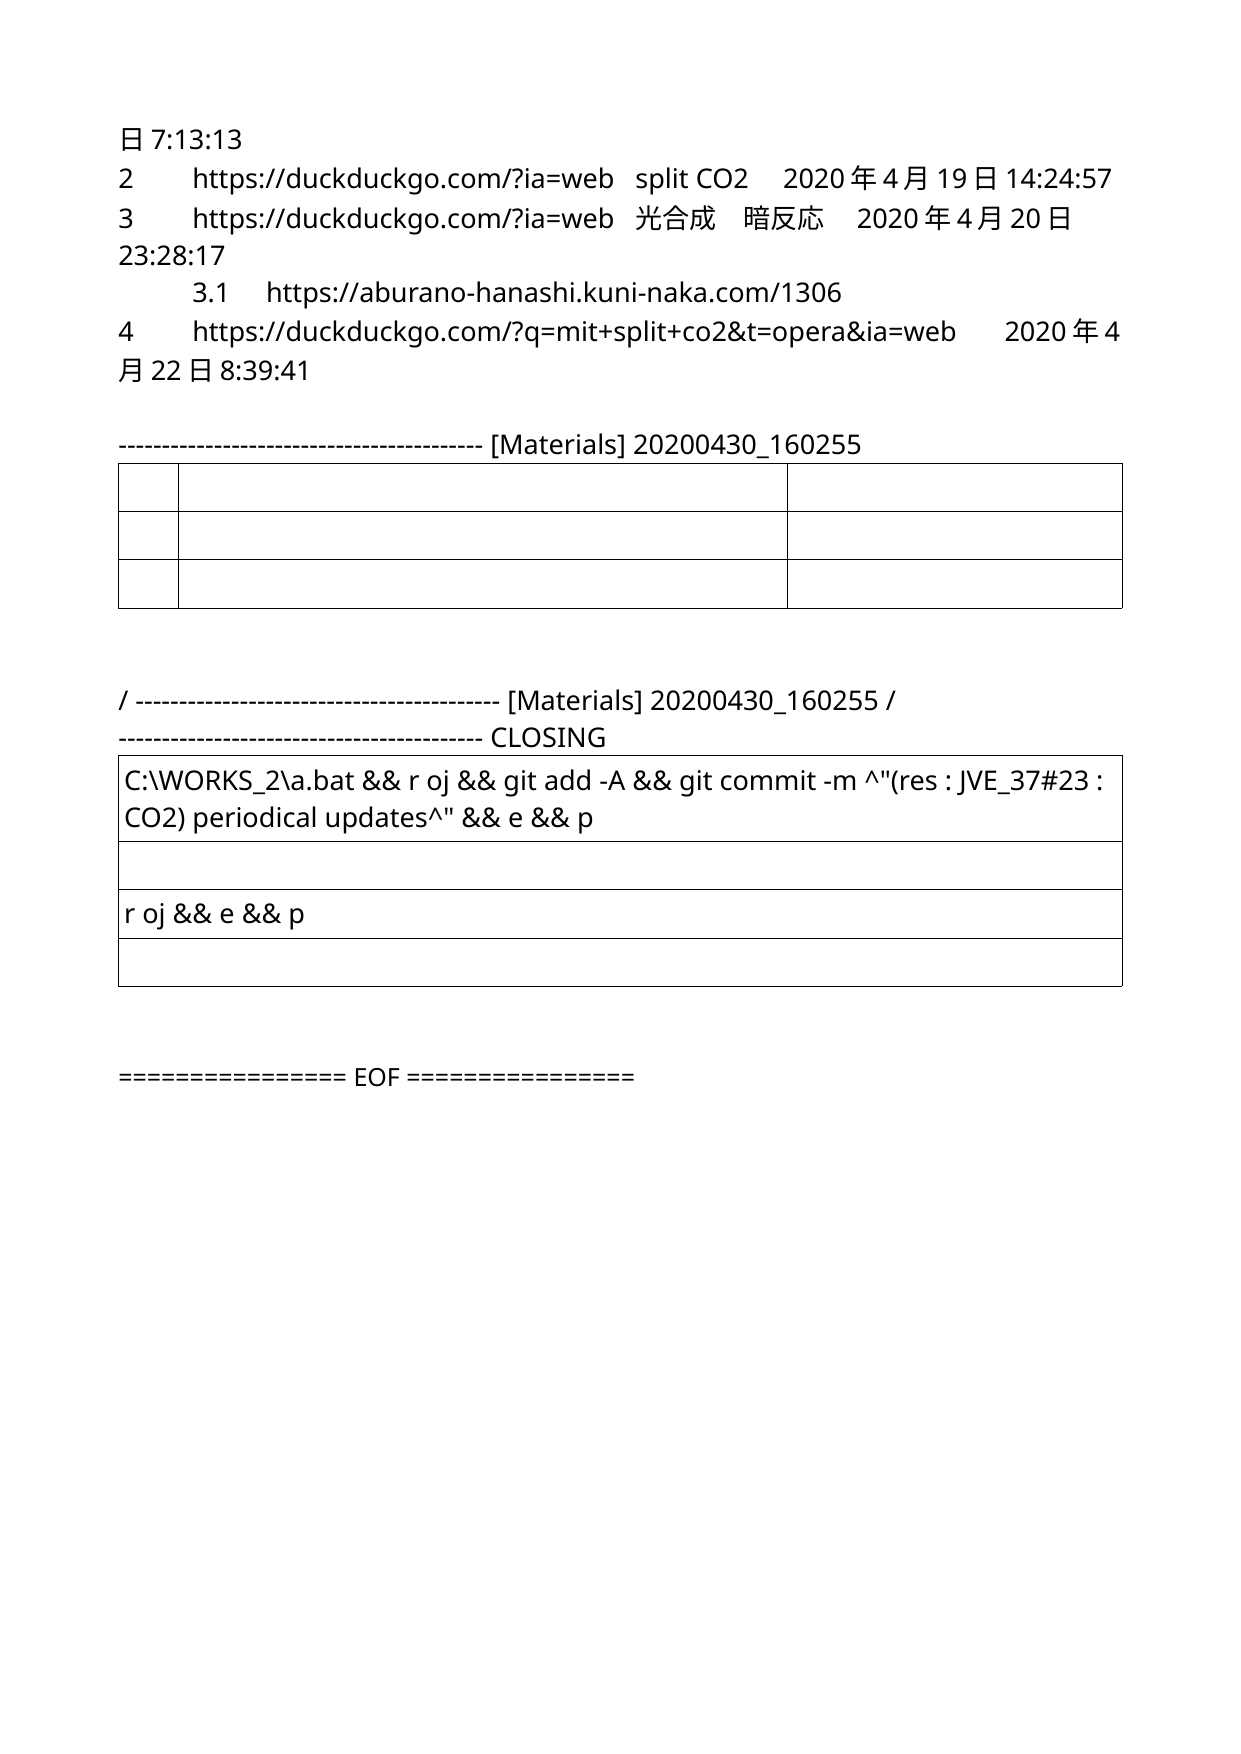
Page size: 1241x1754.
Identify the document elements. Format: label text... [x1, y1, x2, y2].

text 3 https://duckduckgo.com/?ia=web 光合成 暗反応 2020年4月20日23:28:17 [118, 197, 1122, 273]
text 4 https://duckduckgo.com/?q=mit+split+co2&t=opera&ia=web 2020年4月22日8:39:41 [118, 310, 1122, 389]
text ------------------------------------------ CLOSING [118, 718, 1122, 755]
text ------------------------------------------ [Materials] 20200430_160255 [118, 426, 1122, 462]
text 日7:13:13 [118, 118, 1122, 157]
table_header [788, 464, 1122, 511]
table_cell [179, 512, 787, 559]
table_cell [119, 842, 1122, 889]
table_cell r oj && e && p [119, 890, 1122, 938]
text ================ EOF ================ [118, 1060, 1122, 1094]
table_cell [179, 560, 787, 608]
table_cell [119, 560, 178, 608]
table_cell [119, 939, 1122, 986]
table_header C:\WORKS_2\a.bat && r oj && git add -A && git commit -m ^"(res : JVE_37#23 : CO2) periodical updates^" && e && p [119, 756, 1122, 841]
table_cell [788, 560, 1122, 608]
text 2 https://duckduckgo.com/?ia=web split CO2 2020年4月19日14:24:57 [118, 157, 1122, 197]
table_cell [119, 512, 178, 559]
table_header [179, 464, 787, 511]
text / ------------------------------------------ [Materials] 20200430_160255 / [118, 682, 1122, 718]
text 3.1 https://aburano-hanashi.kuni-naka.com/1306 [118, 273, 1122, 310]
table_cell [788, 512, 1122, 559]
table_header [119, 464, 178, 511]
